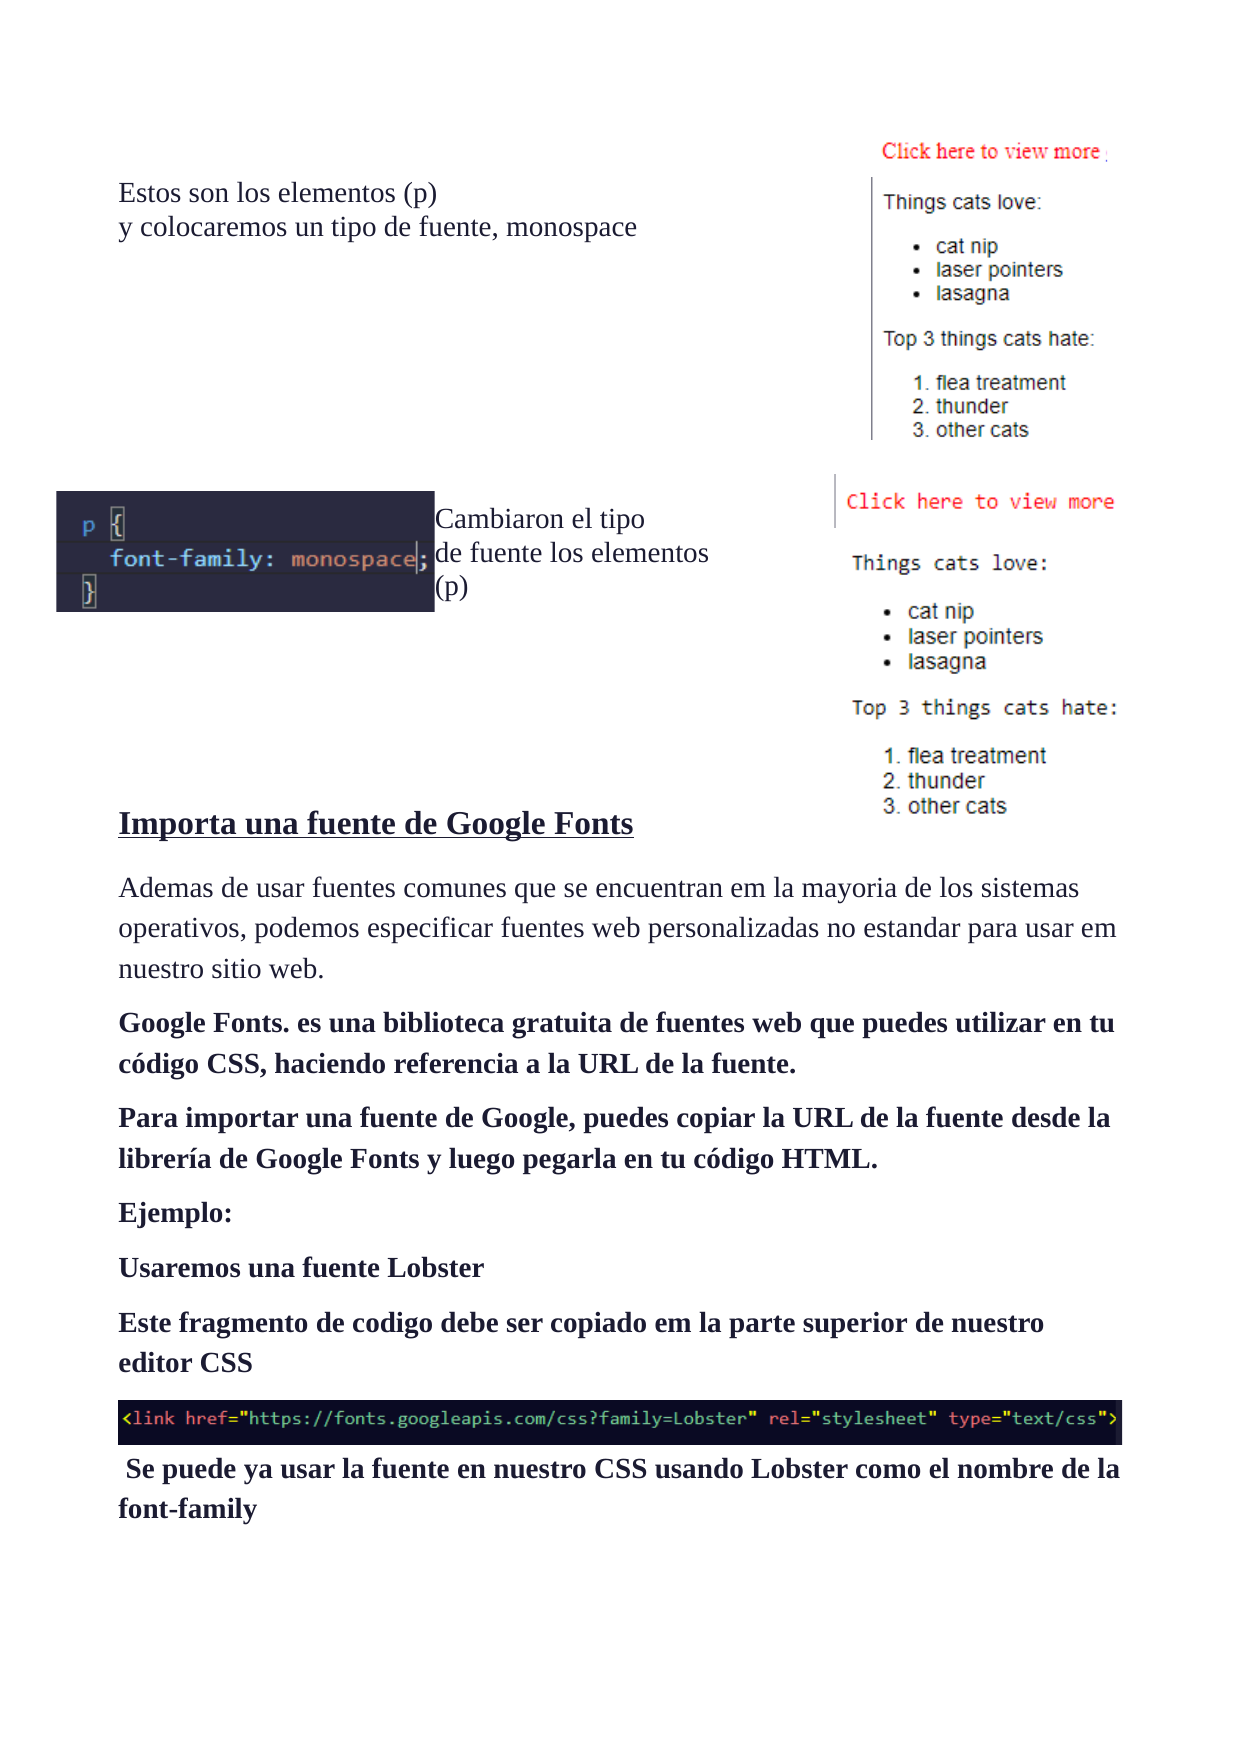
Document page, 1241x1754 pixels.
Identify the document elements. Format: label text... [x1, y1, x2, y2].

text y colocaremos un tipo de fuente, monospace [118, 209, 871, 243]
text Este fragmento de codigo debe ser copiado em la parte superior de nuestro editor CSS [118, 1305, 1122, 1379]
text (p) [435, 568, 845, 602]
text de fuente los elementos [435, 535, 1122, 568]
text Estos son los elementos (p) [118, 176, 874, 209]
text Se puede ya usar la fuente en nuestro CSS usando Lobster como el nombre de la font-family [118, 1445, 1122, 1524]
text [1101, 176, 1122, 209]
text Ademas de usar fuentes comunes que se encuentran em la mayoria de los sistemas operativos, podemos especificar fuentes web personalizadas no estandar para usar em nuestro sitio web. [118, 870, 1122, 984]
text Usaremos una fuente Lobster [118, 1250, 1122, 1284]
text Para importar una fuente de Google, puedes copiar la URL de la fuente desde la librería de Google Fonts y luego pegarla en tu código HTML. [118, 1101, 1122, 1174]
text Ejemplo: [118, 1196, 1122, 1229]
text Cambiaron el tipo [435, 501, 1122, 535]
text Importa una fuente de Google Fonts [118, 803, 1122, 842]
text Google Fonts. es una biblioteca gratuita de fuentes web que puedes utilizar en tu código CSS, haciendo referencia a la URL de la fuente. [118, 1006, 1122, 1079]
